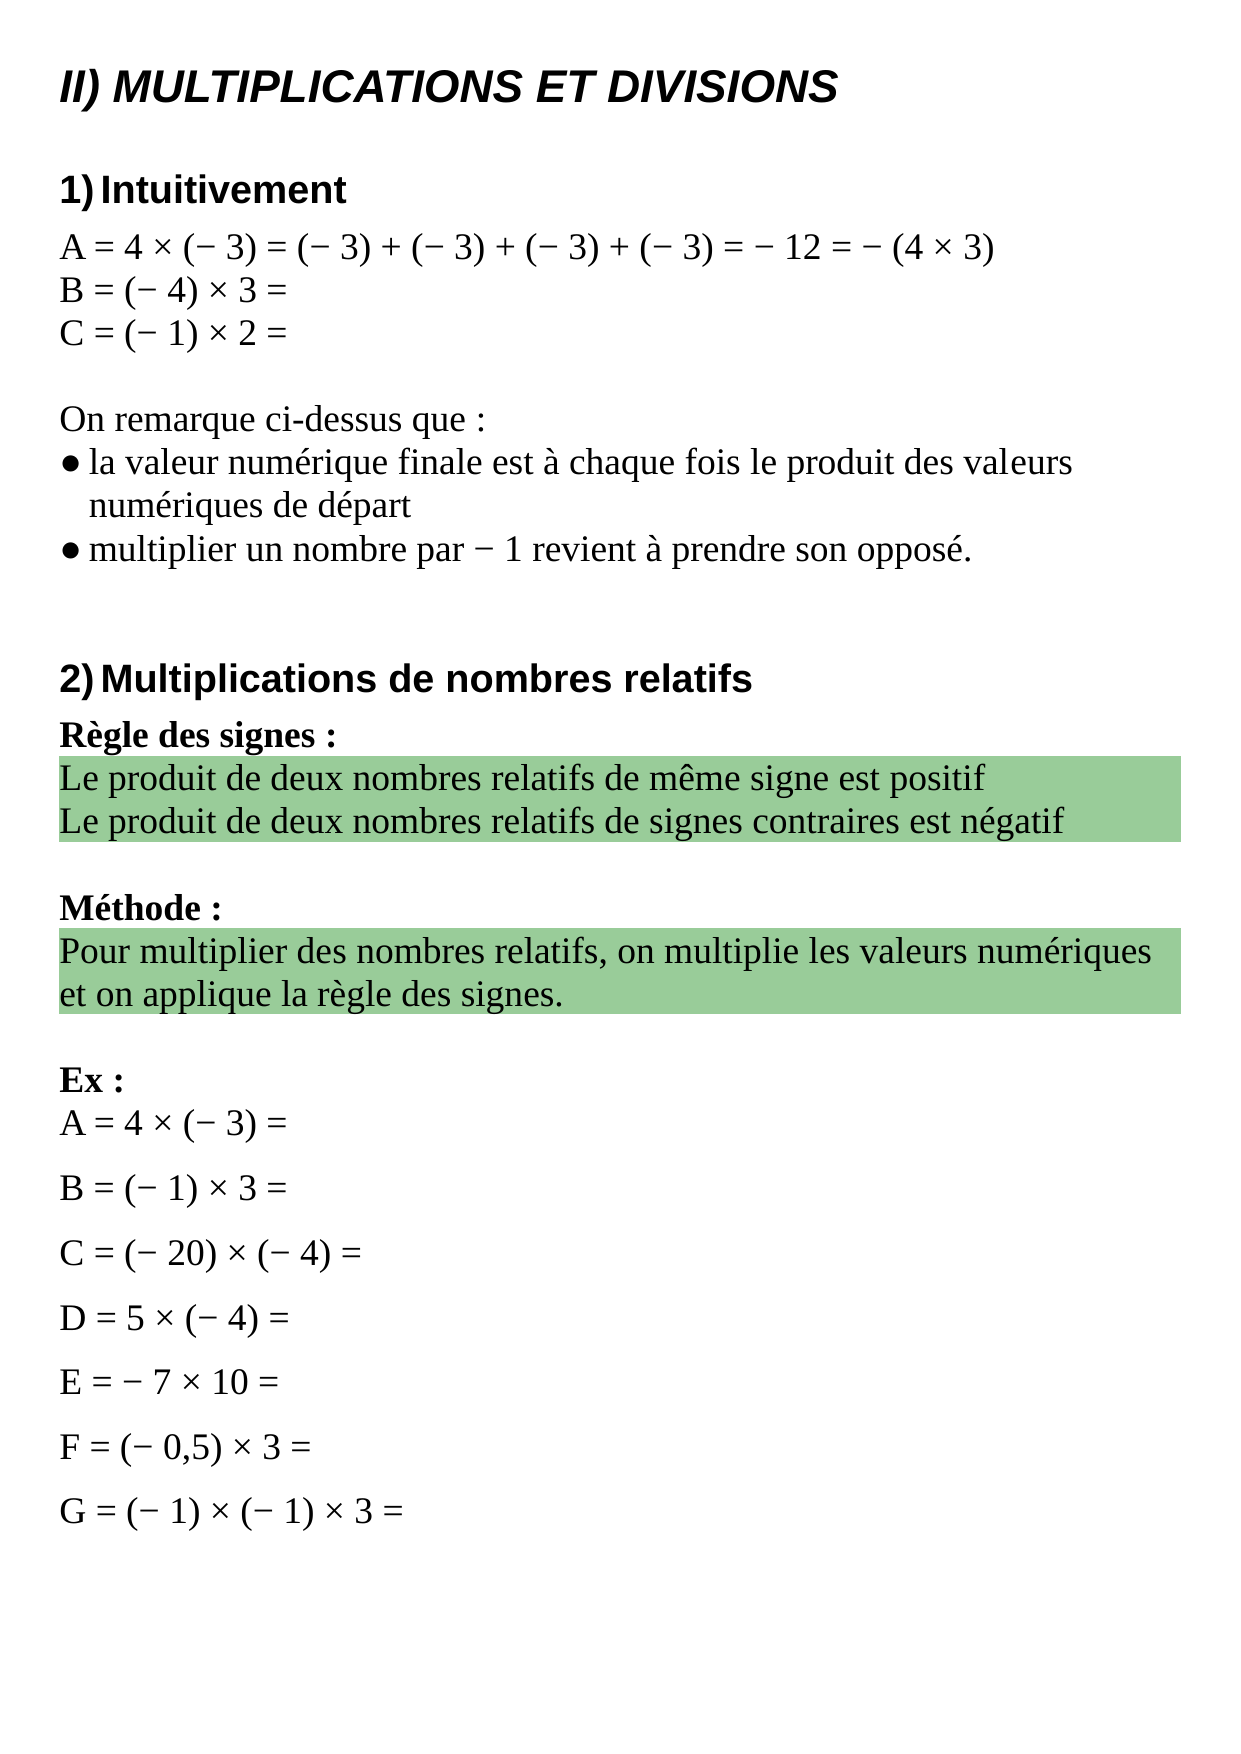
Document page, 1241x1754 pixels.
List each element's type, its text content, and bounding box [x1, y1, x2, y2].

text C = (− 20) × (− 4) = [59, 1230, 1181, 1273]
text Pour multiplier des nombres relatifs, on multiplie les valeurs numériques et on applique la règle des signes. [59, 928, 1181, 1014]
list Intuitivement [59, 167, 1181, 212]
text Ex : [59, 1058, 1181, 1101]
text A = 4 × (− 3) = (− 3) + (− 3) + (− 3) + (− 3) = − 12 = − (4 × 3) [59, 224, 1181, 267]
list la valeur numérique finale est à chaque fois le produit des valeurs numériques de départ [59, 440, 1181, 526]
text A = 4 × (− 3) = [59, 1101, 1181, 1144]
text B = (− 4) × 3 = [59, 267, 1181, 310]
text E = − 7 × 10 = [59, 1359, 1181, 1403]
text C = (− 1) × 2 = [59, 310, 1181, 353]
text Le produit de deux nombres relatifs de signes contraires est négatif [59, 799, 1181, 842]
text Méthode : [59, 885, 1181, 928]
list Multiplications et divisions [59, 59, 1181, 112]
text Le produit de deux nombres relatifs de même signe est positif [59, 756, 1181, 799]
text On remarque ci-dessus que : [59, 397, 1181, 440]
text Règle des signes : [59, 713, 1181, 756]
list Multiplications de nombres relatifs [59, 655, 1181, 701]
text G = (− 1) × (− 1) × 3 = [59, 1489, 1181, 1532]
text D = 5 × (− 4) = [59, 1295, 1181, 1338]
text F = (− 0,5) × 3 = [59, 1424, 1181, 1467]
list multiplier un nombre par − 1 revient à prendre son opposé. [59, 526, 1181, 569]
text B = (− 1) × 3 = [59, 1166, 1181, 1209]
